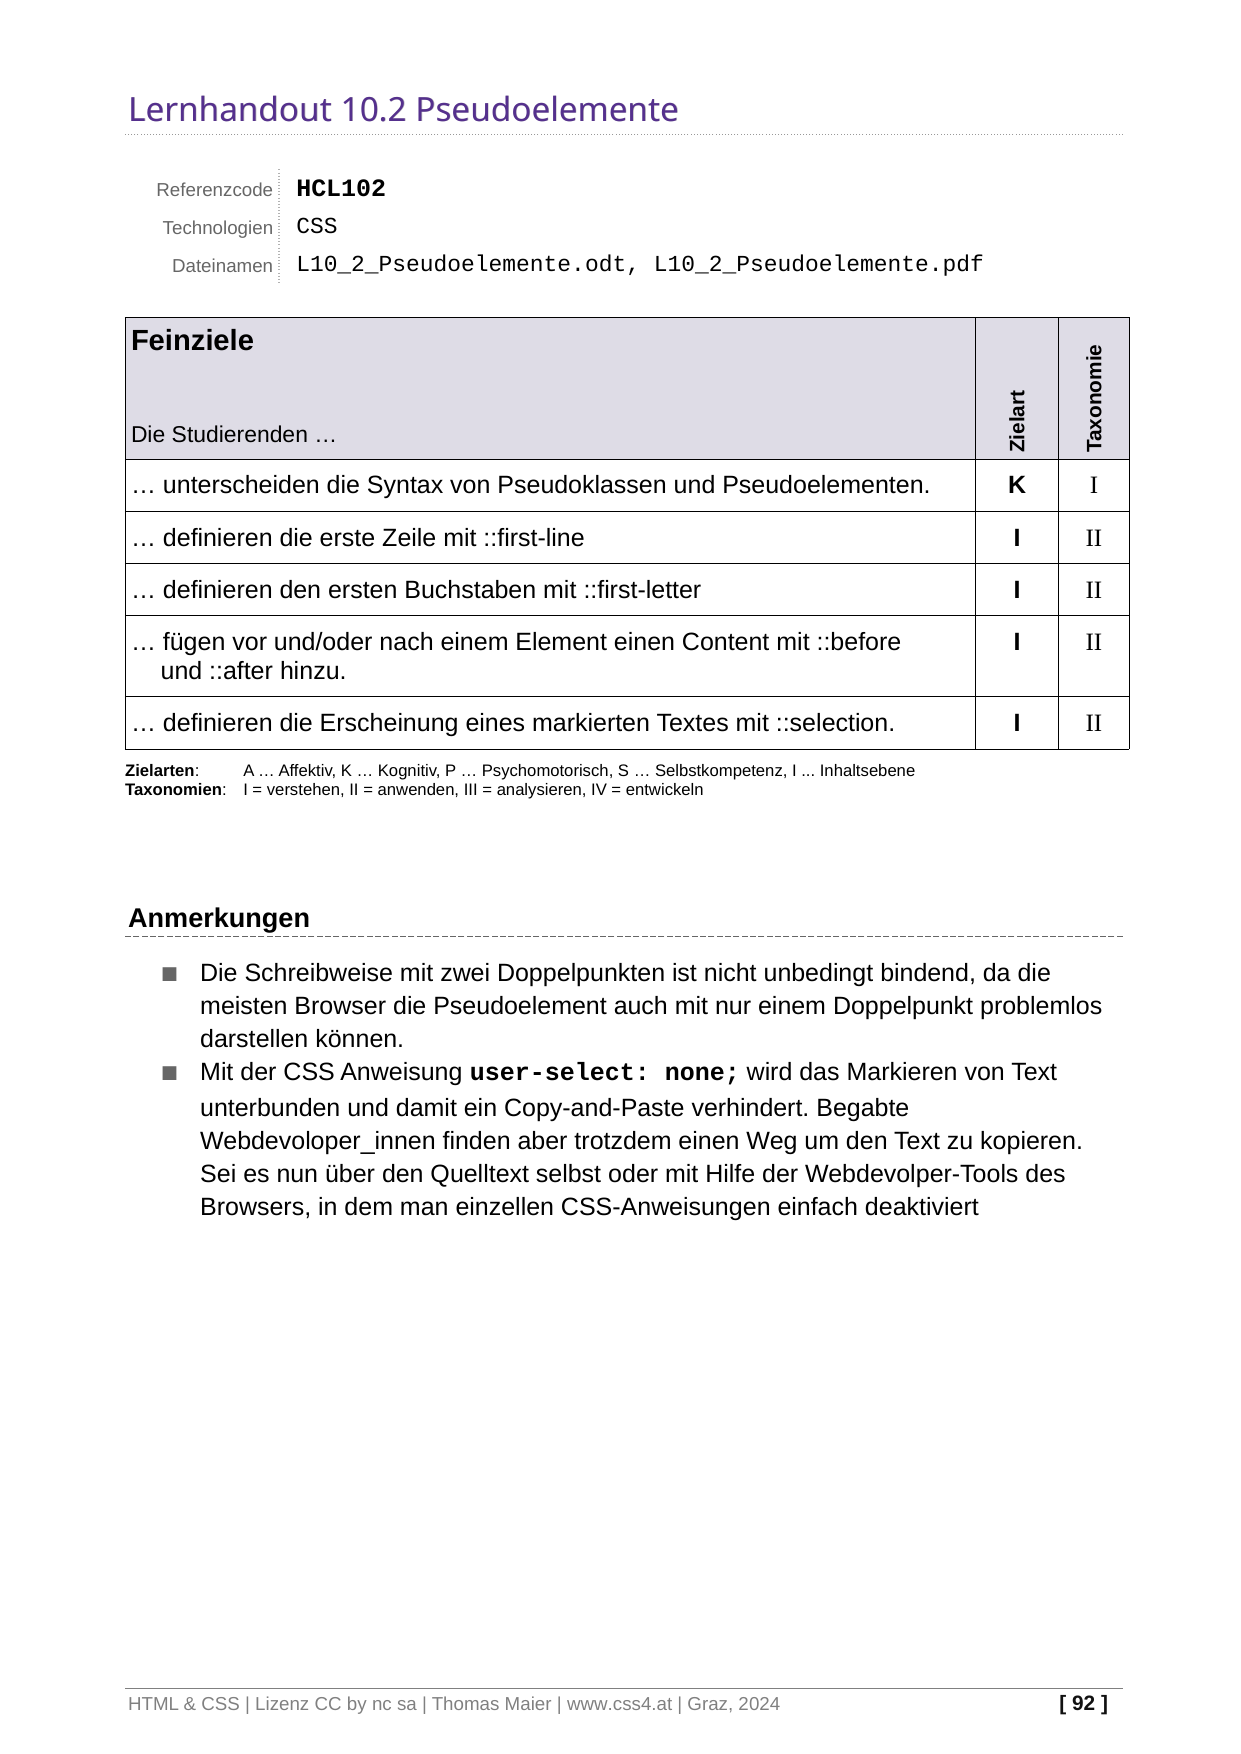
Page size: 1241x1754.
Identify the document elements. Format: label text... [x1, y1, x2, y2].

text Anmerkungen [125, 899, 1123, 936]
table_cell II [1059, 564, 1129, 615]
table_cell II [1059, 512, 1129, 563]
table_header HCL102 [279, 169, 1129, 209]
table_cell I [976, 697, 1058, 748]
table_header Feinziele Die Studierenden … [126, 318, 975, 459]
table_cell K [976, 460, 1058, 511]
subtitle Lernhandout 10.2 Pseudoelemente [125, 83, 1123, 134]
table_cell … definieren die erste Zeile mit ::first-line [126, 512, 975, 563]
table_cell Technologien [125, 209, 278, 247]
table_cell II [1059, 616, 1129, 696]
table_cell … definieren den ersten Buchstaben mit ::first-letter [126, 564, 975, 615]
table_cell I [976, 564, 1058, 615]
table_cell I [1059, 460, 1129, 511]
table_header Taxonomie [1059, 318, 1129, 459]
table_cell … fügen vor und/oder nach einem Element einen Content mit ::before und ::after hinzu. [126, 616, 975, 696]
table_cell … definieren die Erscheinung eines markierten Textes mit ::selection. [126, 697, 975, 748]
table_cell Dateinamen [125, 247, 278, 284]
table_cell I [976, 616, 1058, 696]
table_header Referenzcode [125, 169, 278, 209]
table_cell CSS [279, 209, 1129, 247]
list Mit der CSS Anweisung user-select: none; wird das Markieren von Text unterbunden und damit ein Copy-and-Paste verhindert. Begabte Webdevoloper_innen finden aber trotzdem einen Weg um den Text zu kopieren. Sei es nun über den Quelltext selbst oder mit Hilfe der Webdevolper-Tools des Browsers, in dem man einzellen CSS-Anweisungen einfach deaktiviert [162, 1057, 1123, 1220]
table_cell L10_2_Pseudoelemente.odt, L10_2_Pseudoelemente.pdf [279, 247, 1129, 284]
table_cell … unterscheiden die Syntax von Pseudoklassen und Pseudoelementen. [126, 460, 975, 511]
table_header Zielart [976, 318, 1058, 459]
list Die Schreibweise mit zwei Doppelpunkten ist nicht unbedingt bindend, da die meisten Browser die Pseudoelement auch mit nur einem Doppelpunkt problemlos darstellen können. [162, 958, 1123, 1053]
table_cell II [1059, 697, 1129, 748]
table_cell I [976, 512, 1058, 563]
text Zielarten: A … Affektiv, K … Kognitiv, P … Psychomotorisch, S … Selbstkompetenz, I ... Inhaltsebene Taxonomien: I = verstehen, II = anwenden, III = analysieren, IV = entwickeln [125, 761, 1123, 799]
